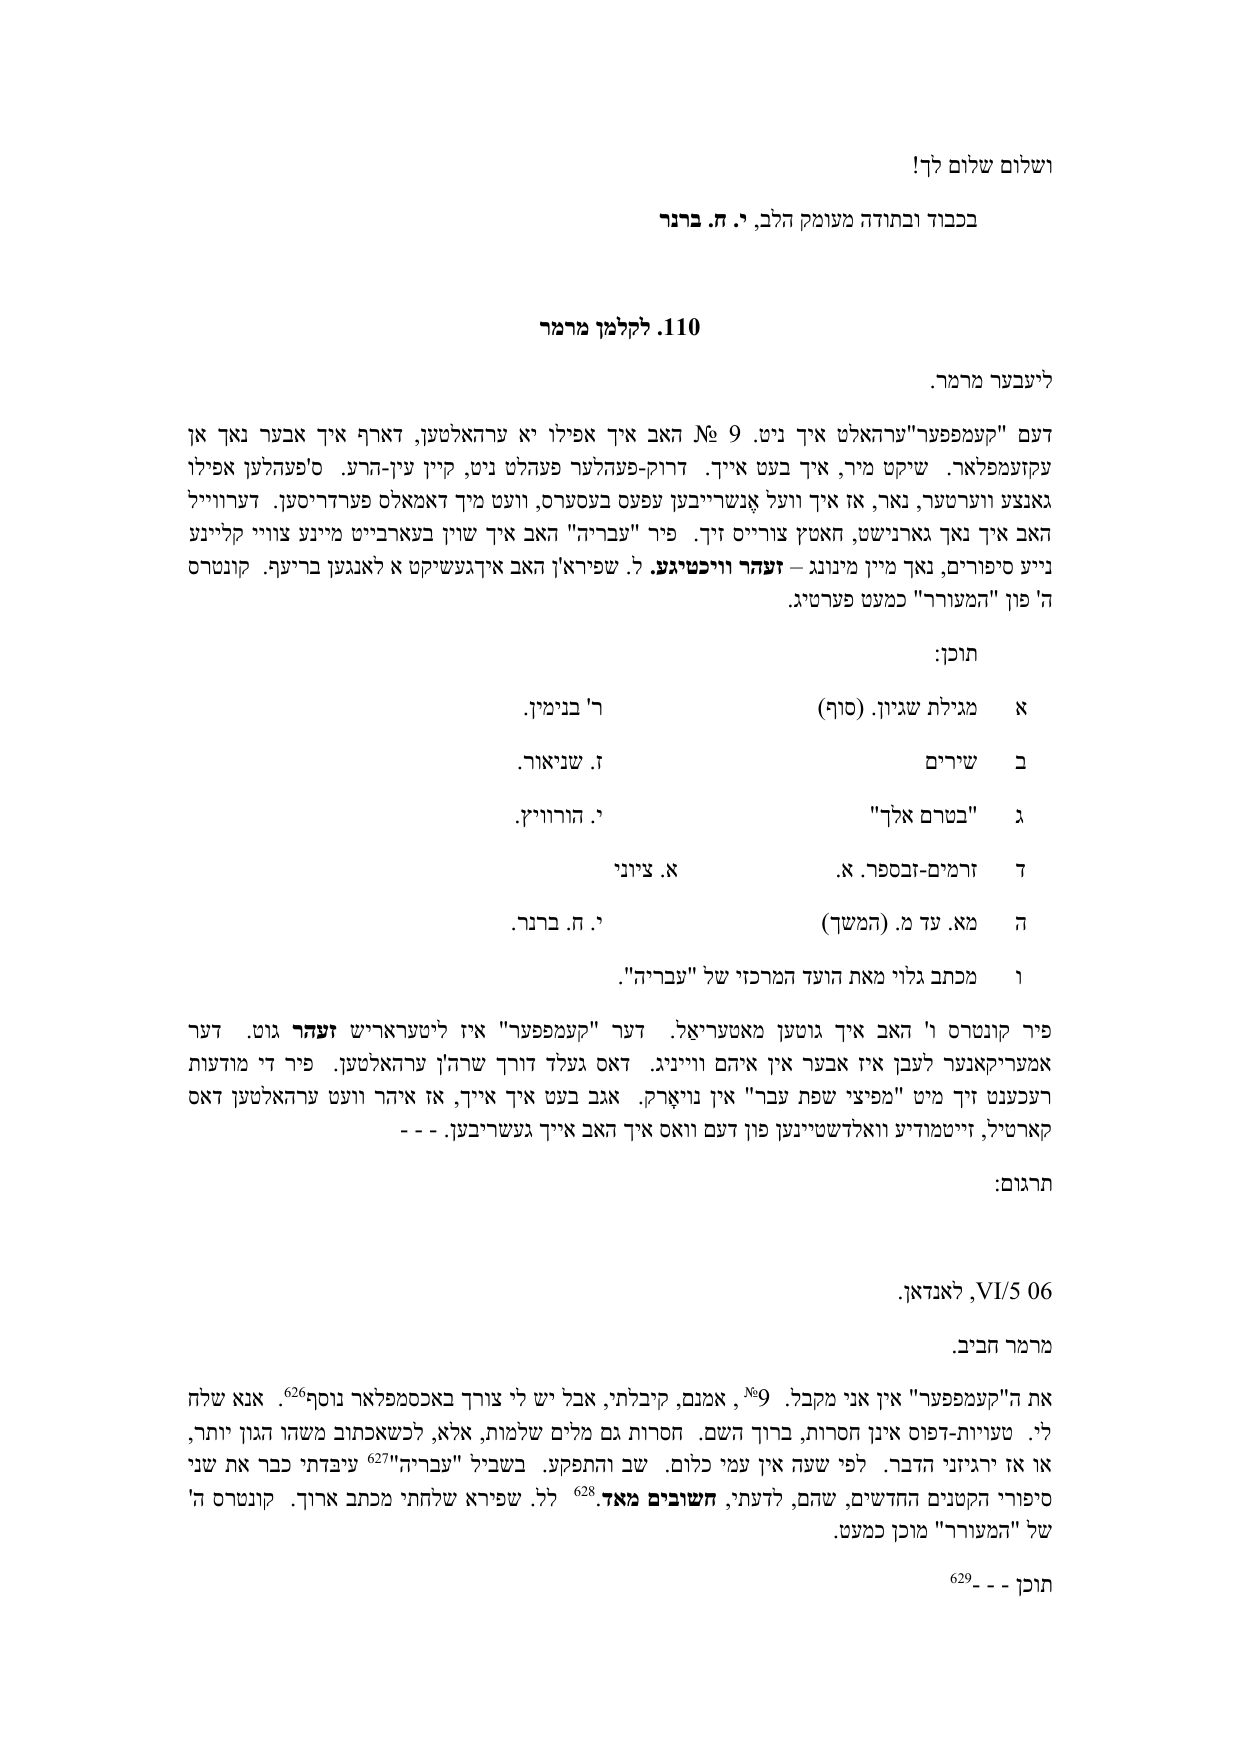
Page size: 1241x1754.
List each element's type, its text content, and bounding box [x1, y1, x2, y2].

list זרמים-זבספר. א. א. ציוני [187, 854, 1015, 882]
text את ה"קעמפפער" אין אני מקבל. 9№ , אמנם, קיבלתי, אבל יש לי צורך באכסמפלאר נוסף. אנא שלח לי. טעויות-דפוס אינן חסרות, ברוך השם. חסרות גם מלים שלמות, אלא, לכשאכתוב משהו הגון יותר, או אז ירגיזני הדבר. לפי שעה אין עמי כלום. שב והתפקע. בשביל "עבריה" עיבּדתי כבר את שני סיפורי הקטנים החדשים, שהם, לדעתי, חשובים מאד. לל. שפירא שלחתי מכתב ארוך. קונטרס ה' של "המעורר" מוכן כמעט. [187, 1383, 1053, 1544]
list שירים ז. שניאור. [187, 746, 1015, 775]
text פיר קונטרס ו' האב איך גוטען מאטעריאַל. דער "קעמפפער" איז ליטעראריש זעהר גוט. דער אמעריקאנער לעבן איז אבער אין איהם ווייניג. דאס געלד דורך שרה'ן ערהאלטען. פיר די מודעות רעכענט זיך מיט "מפיצי שפת עבר" אין נויאָרק. אגב בעט איך אייך, אז איהר וועט ערהאלטען דאס קארטיל, זייטמודיע וואלדשטיינען פון דעם וואס איך האב אייך געשריבען. - - - [187, 1015, 1053, 1143]
text ושלום שלום לך! [187, 150, 1053, 179]
list "בטרם אלך" י. הורוויץ. [187, 800, 1015, 828]
text 06 VI/5, לאנדאן. [187, 1276, 1053, 1304]
list מגילת שגיון. (סוף) ר' בנימין. [187, 692, 1015, 721]
text דעם "קעמפפער"ערהאלט איך ניט. 9 № האב איך אפילו יא ערהאלטען, דארף איך אבער נאך אן עקזעמפלאר. שיקט מיר, איך בעט אייך. דרוק-פעהלער פעהלט ניט, קיין עין-הרע. ס'פעהלען אפילו גאנצע ווערטער, נאר, אז איך וועל אֶנשרייבען עפעס בעסערס, וועט מיך דאמאלס פערדריסען. דערווייל האב איך נאך גארנישט, חאטץ צורייס זיך. פיר "עבריה" האב איך שוין בעארבייט מיינע צוויי קליינע נייע סיפורים, נאך מיין מינונג – זעהר וויכטיגע. ל. שפירא'ן האב איךגעשיקט א לאנגען בריעף. קונטרס ה' פון "המעורר" כמעט פערטיג. [187, 419, 1053, 613]
text בכבוד ובתודה מעומק הלב, י. ח. ברנר [187, 204, 1053, 233]
list מכתב גלוי מאת הועד המרכזי של "עבריה". [187, 961, 1015, 990]
text תוכן: [187, 638, 1053, 667]
text מרמר חביב. [187, 1330, 1053, 1358]
text ליעבער מרמר. [187, 365, 1053, 394]
text תרגום: [187, 1168, 1053, 1197]
text תוכן - - - [187, 1569, 1053, 1598]
text 110. לקלמן מרמר [187, 312, 1053, 340]
list מא. עד מ. (המשך) י. ח. ברנר. [187, 907, 1015, 936]
